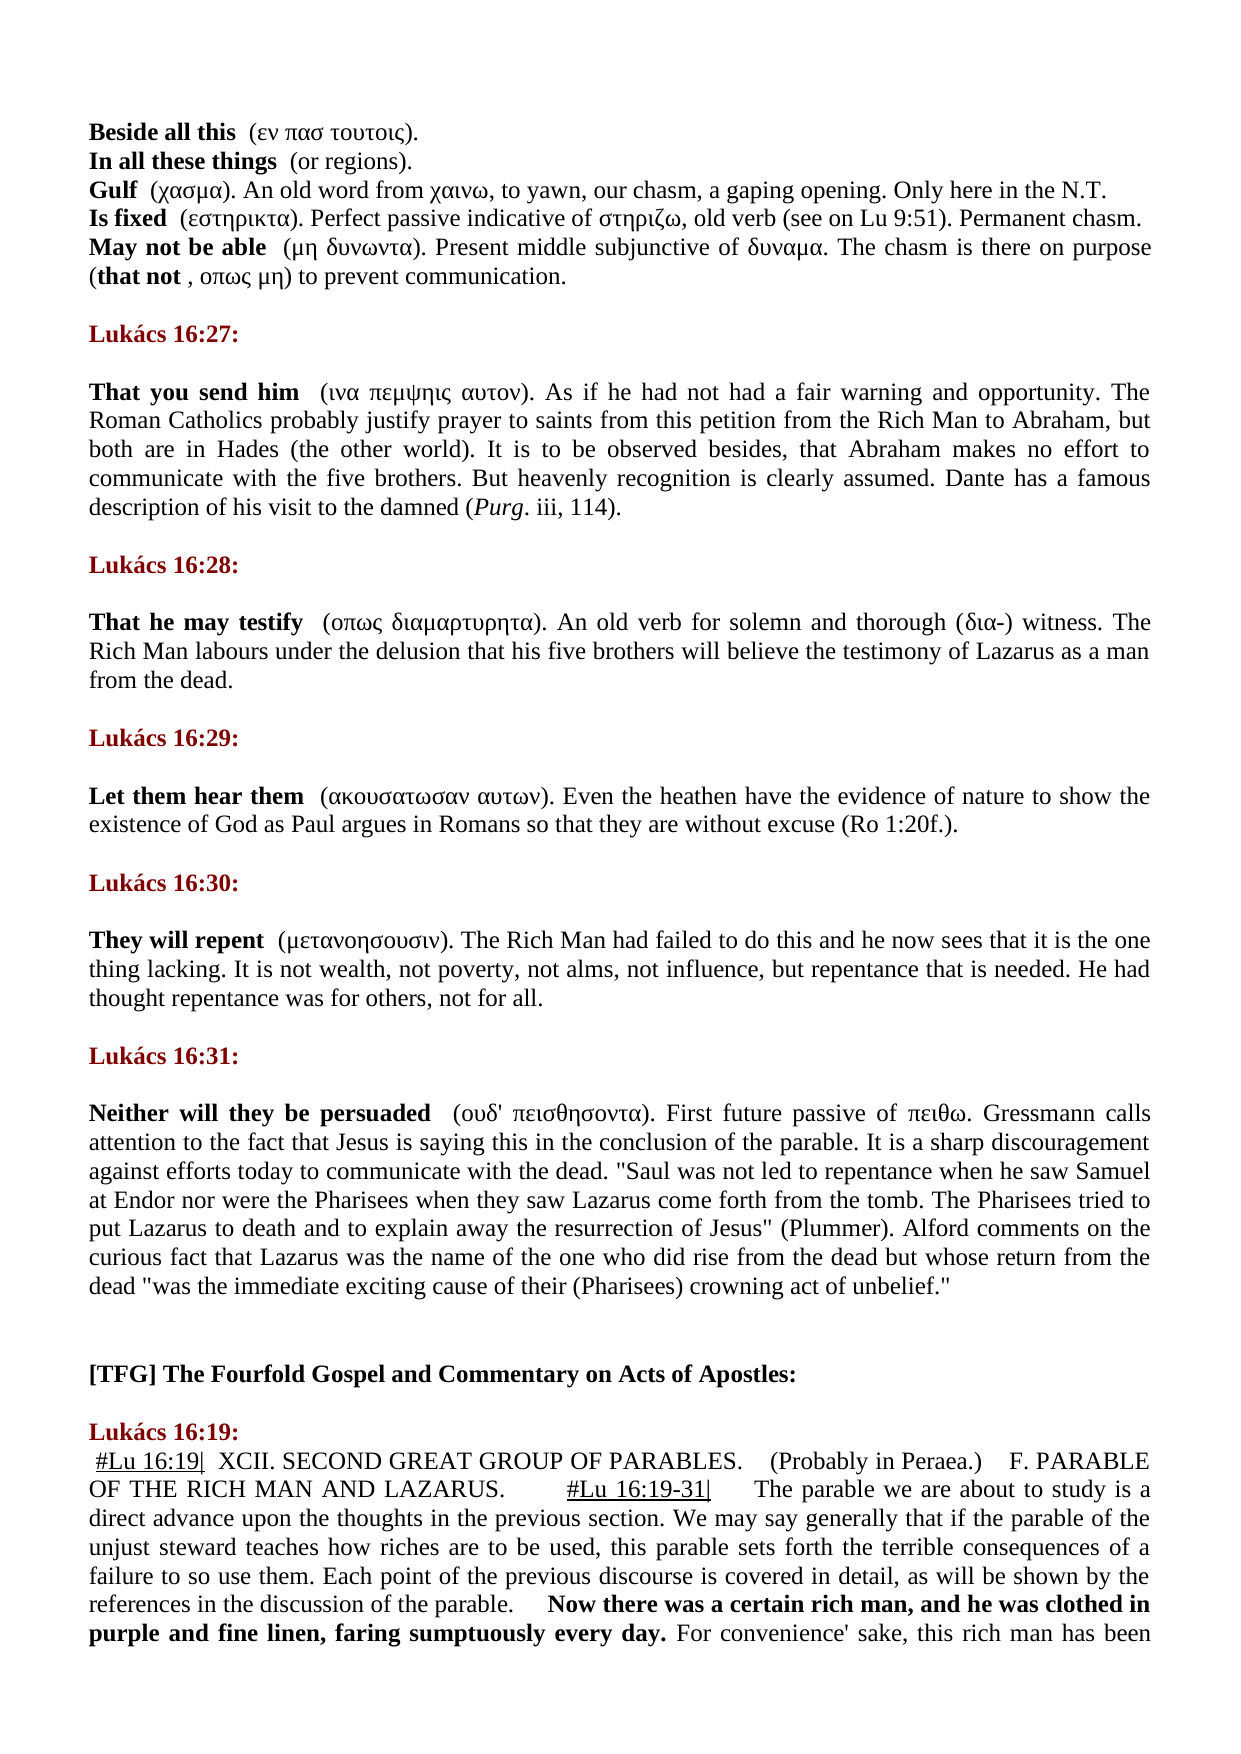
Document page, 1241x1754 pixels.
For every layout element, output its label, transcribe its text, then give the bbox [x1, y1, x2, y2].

text Let them hear them (ακουσατωσαν αυτων). Even the heathen have the evidence of nature to show the existence of God as Paul argues in Romans so that they are without excuse (Ro 1:20f.). [88, 781, 1152, 838]
text They will repent (μετανοησουσιν). The Rich Man had failed to do this and he now sees that it is the one thing lacking. It is not wealth, not poverty, not alms, not influence, but repentance that is needed. He had thought repentance was for others, not for all. [88, 925, 1152, 1011]
text Lukács 16:30: [88, 868, 1152, 896]
text That you send him (ινα πεμψηις αυτον). As if he had not had a fair warning and opportunity. The Roman Catholics probably justify prayer to saints from this petition from the Rich Man to Abraham, but both are in Hades (the other world). It is to be observed besides, that Abraham makes no effort to communicate with the five brothers. But heavenly recognition is clearly assumed. Dante has a famous description of his visit to the damned (Purg. iii, 114). [88, 377, 1152, 521]
text Lukács 16:28: [88, 550, 1152, 579]
text Neither will they be persuaded (ουδ' πεισθησοντα). First future passive of πειθω. Gressmann calls attention to the fact that Jesus is saying this in the conclusion of the parable. It is a sharp discouragement against efforts today to communicate with the dead. "Saul was not led to repentance when he saw Samuel at Endor nor were the Pharisees when they saw Lazarus come forth from the tomb. The Pharisees tried to put Lazarus to death and to explain away the resurrection of Jesus" (Plummer). Alford comments on the curious fact that Lazarus was the name of the one who did rise from the dead but whose return from the dead "was the immediate exciting cause of their (Pharisees) crowning act of unbelief." [88, 1098, 1152, 1300]
text [TFG] The Fourfold Gospel and Commentary on Acts of Apostles: [88, 1359, 1152, 1387]
text Is fixed (εστηρικτα). Perfect passive indicative of στηριζω, old verb (see on Lu 9:51). Permanent chasm. [88, 203, 1152, 232]
text May not be able (μη δυνωντα). Present middle subjunctive of δυναμα. The chasm is there on purpose (that not , οπως μη) to prevent communication. [88, 232, 1152, 290]
text Beside all this (εν πασ τουτοις). [88, 117, 1152, 146]
text Lukács 16:19: [88, 1417, 1152, 1446]
text Gulf (χασμα). An old word from χαινω, to yawn, our chasm, a gaping opening. Only here in the N.T. [88, 175, 1152, 203]
text Lukács 16:29: [88, 723, 1152, 752]
text Lukács 16:27: [88, 319, 1152, 348]
text Lukács 16:31: [88, 1041, 1152, 1070]
text #Lu 16:19| XCII. SECOND GREAT GROUP OF PARABLES. (Probably in Peraea.) F. PARABLE OF THE RICH MAN AND LAZARUS. #Lu 16:19-31| The parable we are about to study is a direct advance upon the thoughts in the previous section. We may say generally that if the parable of the unjust steward teaches how riches are to be used, this parable sets forth the terrible consequences of a failure to so use them. Each point of the previous discourse is covered in detail, as will be shown by the references in the discussion of the parable. Now there was a certain rich man, and he was clothed in purple and fine linen, faring sumptuously every day. For convenience' sake, this rich man has been [88, 1446, 1152, 1647]
text In all these things (or regions). [88, 146, 1152, 175]
text That he may testify (οπως διαμαρτυρητα). An old verb for solemn and thorough (δια-) witness. The Rich Man labours under the delusion that his five brothers will believe the testimony of Lazarus as a man from the dead. [88, 607, 1152, 694]
